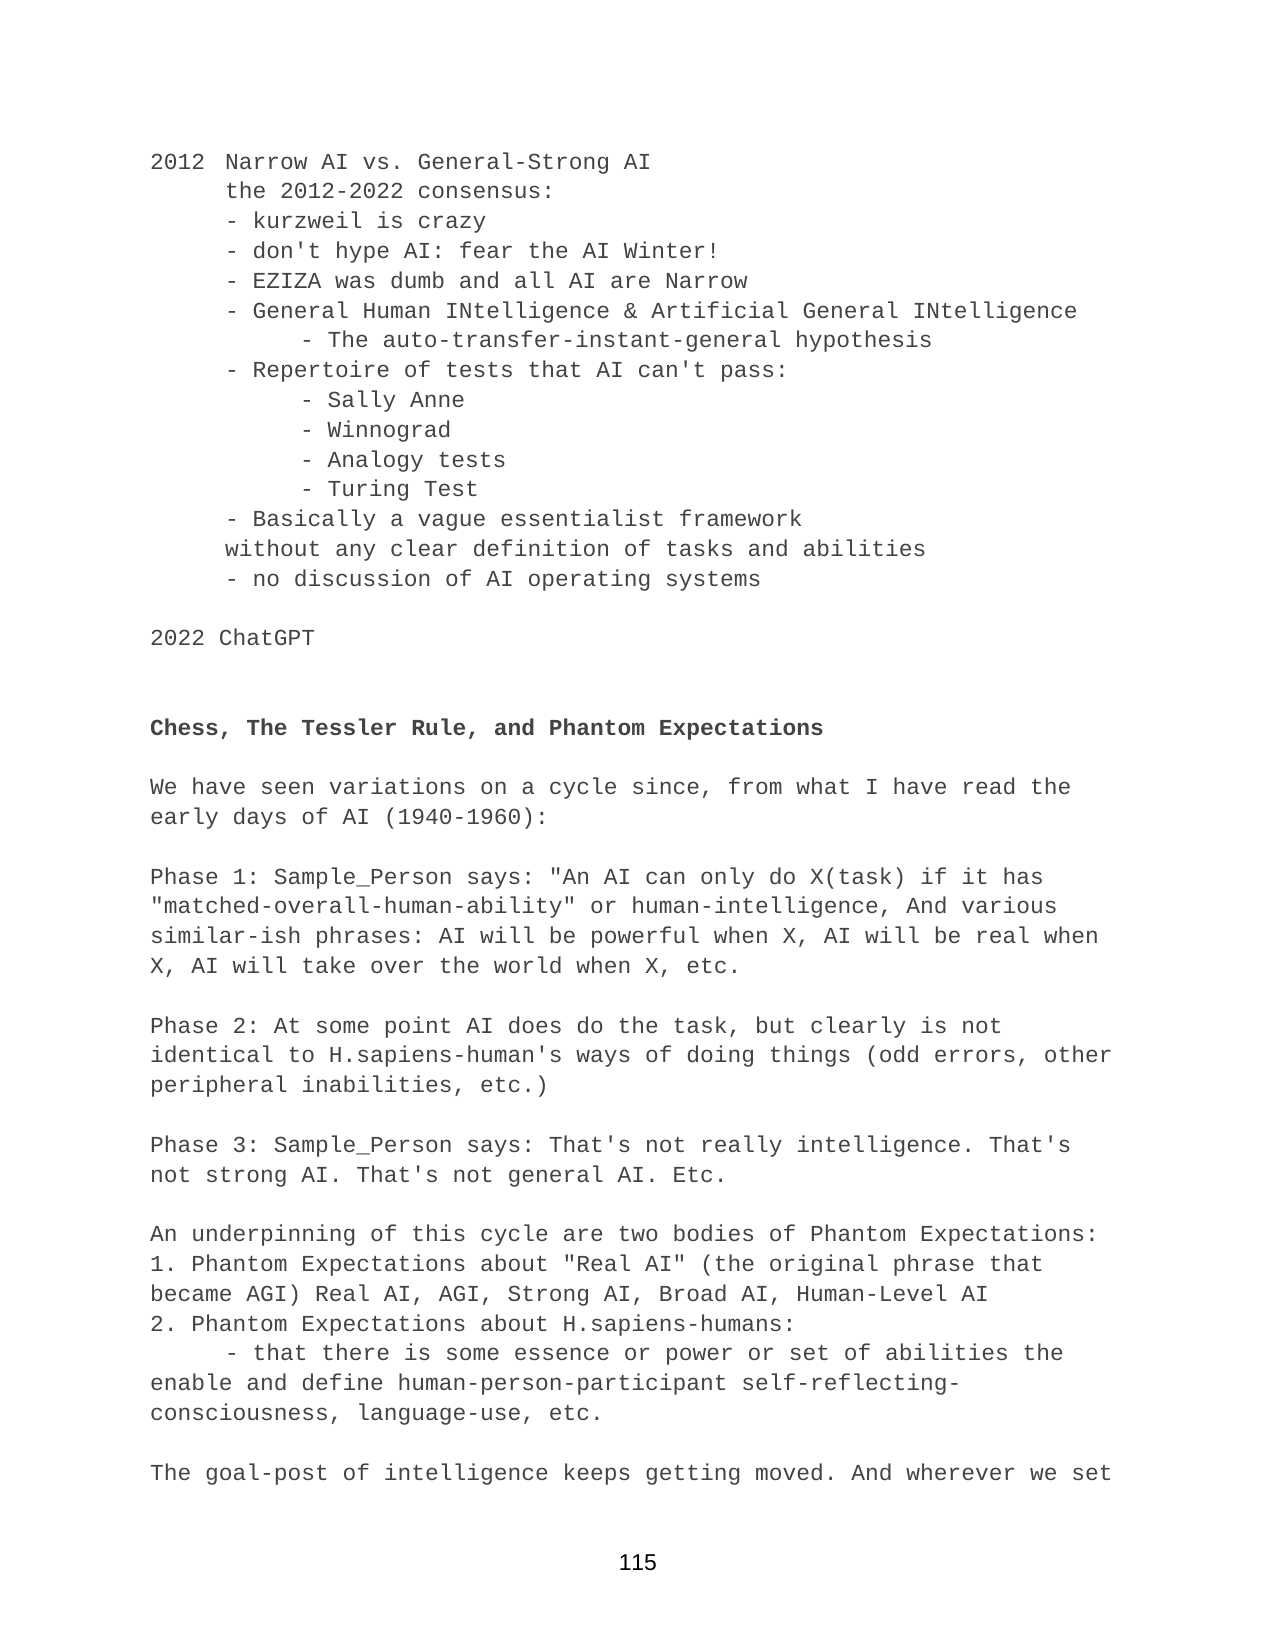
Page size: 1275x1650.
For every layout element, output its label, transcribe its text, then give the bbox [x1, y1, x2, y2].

text We have seen variations on a cycle since, from what I have read the early days of AI (1940-1960): [150, 776, 1125, 831]
text - Repertoire of tests that AI can't pass: [150, 358, 1125, 384]
text - Turing Test [150, 478, 1125, 504]
text 2022 ChatGPT [150, 627, 1125, 653]
text the 2012-2022 consensus: [150, 180, 1125, 206]
text - The auto-transfer-instant-general hypothesis [150, 329, 1125, 355]
text Phase 3: Sample_Person says: That's not really intelligence. That's not strong AI. That's not general AI. Etc. [150, 1133, 1125, 1189]
text - that there is some essence or power or set of abilities the enable and define human-person-participant self-reflecting-consciousness, language-use, etc. [150, 1342, 1125, 1427]
text - kurzweil is crazy [150, 209, 1125, 236]
text The goal-post of intelligence keeps getting moved. And wherever we set [150, 1461, 1125, 1487]
text 2012 Narrow AI vs. General-Strong AI [150, 150, 1125, 176]
text - Winnograd [150, 418, 1125, 444]
text Chess, The Tessler Rule, and Phantom Expectations [150, 716, 1125, 742]
text 2. Phantom Expectations about H.sapiens-humans: [150, 1312, 1125, 1338]
text - General Human INtelligence & Artificial General INtelligence [150, 299, 1125, 325]
text - EZIZA was dumb and all AI are Narrow [150, 269, 1125, 295]
text - Sally Anne [150, 388, 1125, 414]
text Phase 1: Sample_Person says: "An AI can only do X(task) if it has "matched-overall-human-ability" or human-intelligence, And various similar-ish phrases: AI will be powerful when X, AI will be real when X, AI will take over the world when X, etc. [150, 865, 1125, 980]
text - Analogy tests [150, 448, 1125, 474]
text Phase 2: At some point AI does do the task, but clearly is not identical to H.sapiens-human's ways of doing things (odd errors, other peripheral inabilities, etc.) [150, 1014, 1125, 1099]
text - don't hype AI: fear the AI Winter! [150, 239, 1125, 265]
text - Basically a vague essentialist framework [150, 507, 1125, 533]
text An underpinning of this cycle are two bodies of Phantom Expectations: [150, 1222, 1125, 1248]
text - no discussion of AI operating systems [150, 567, 1125, 593]
text 1. Phantom Expectations about "Real AI" (the original phrase that became AGI) Real AI, AGI, Strong AI, Broad AI, Human-Level AI [150, 1252, 1125, 1308]
text without any clear definition of tasks and abilities [150, 537, 1125, 563]
